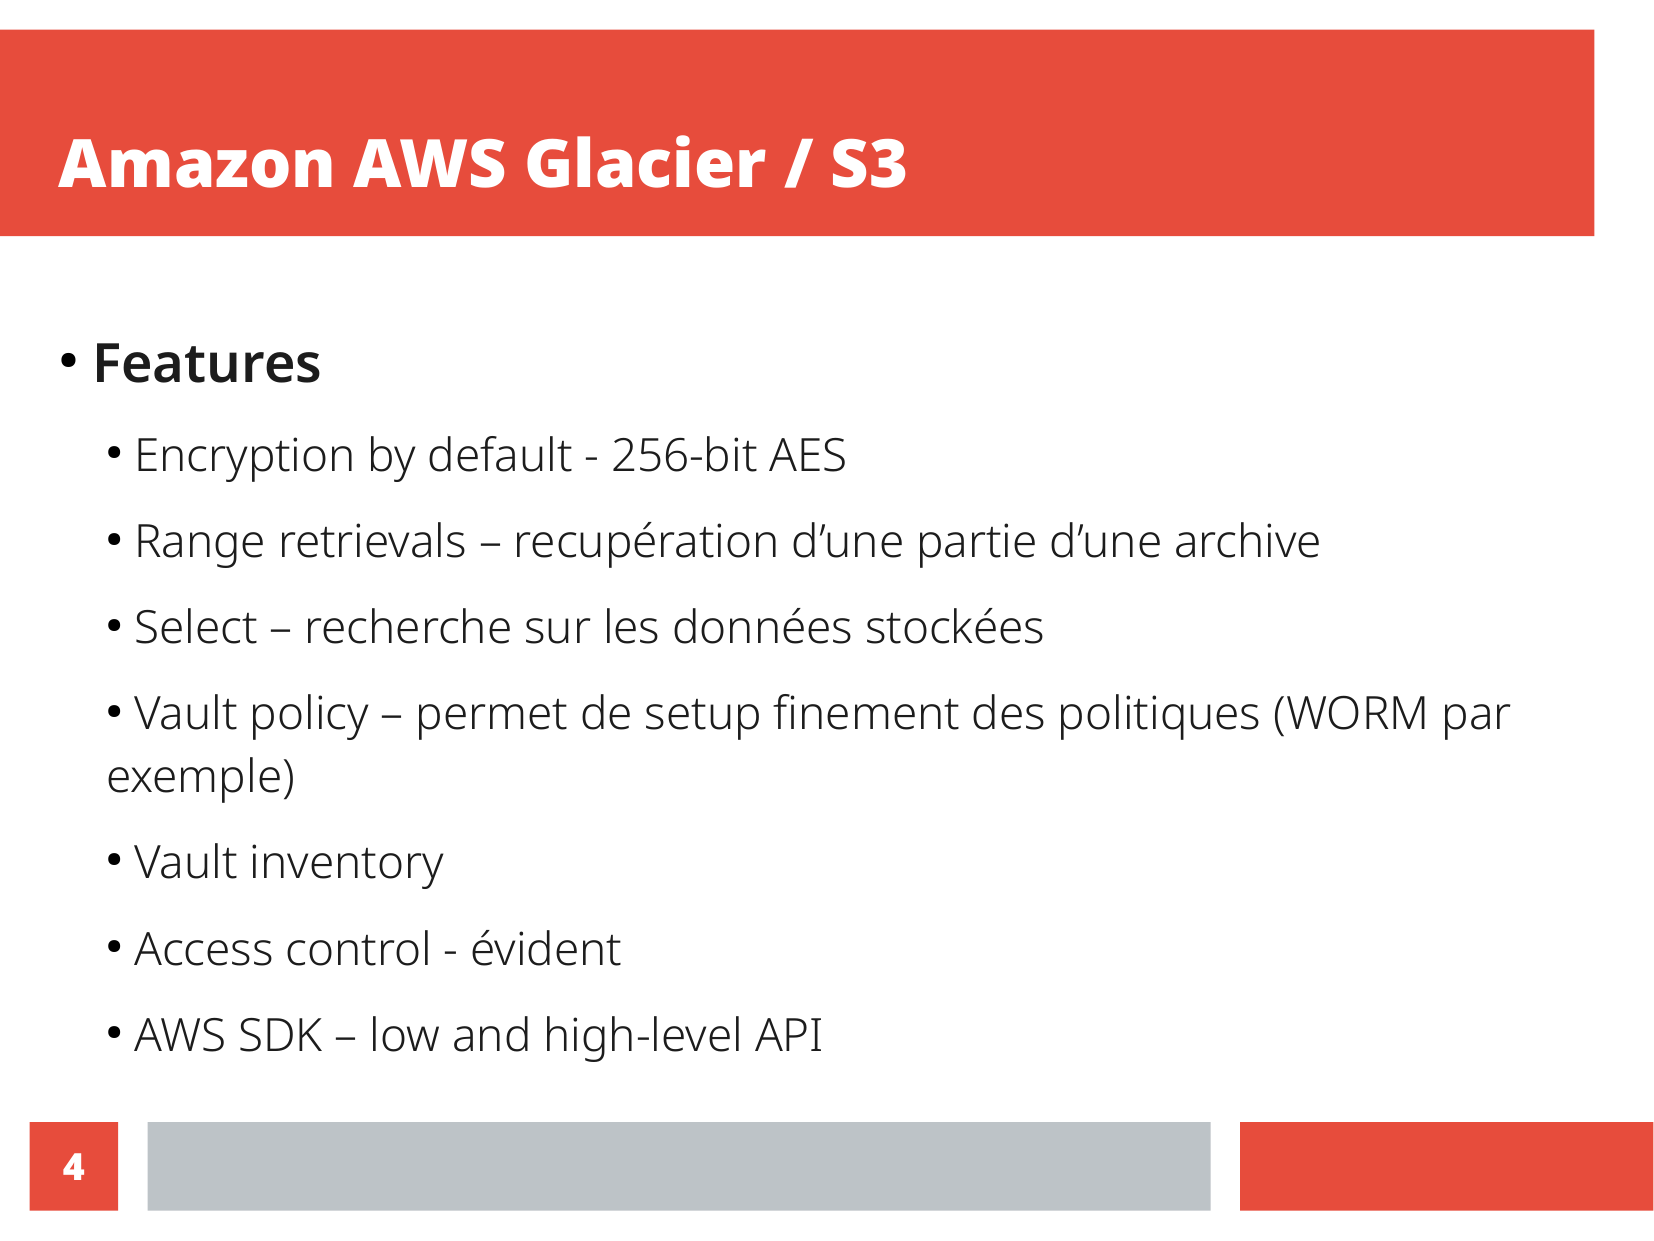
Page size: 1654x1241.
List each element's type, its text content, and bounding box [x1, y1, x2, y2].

title Amazon AWS Glacier / S3 [59, 59, 1595, 207]
list Features Encryption by default - 256-bit AES Range retrievals – recupération d’une partie d’une archive Select – recherche sur les données stockées Vault policy – permet de setup finement des politiques (WORM par exemple) Vault inventory Access control - évident AWS SDK – low and high-level API [59, 324, 1565, 1093]
